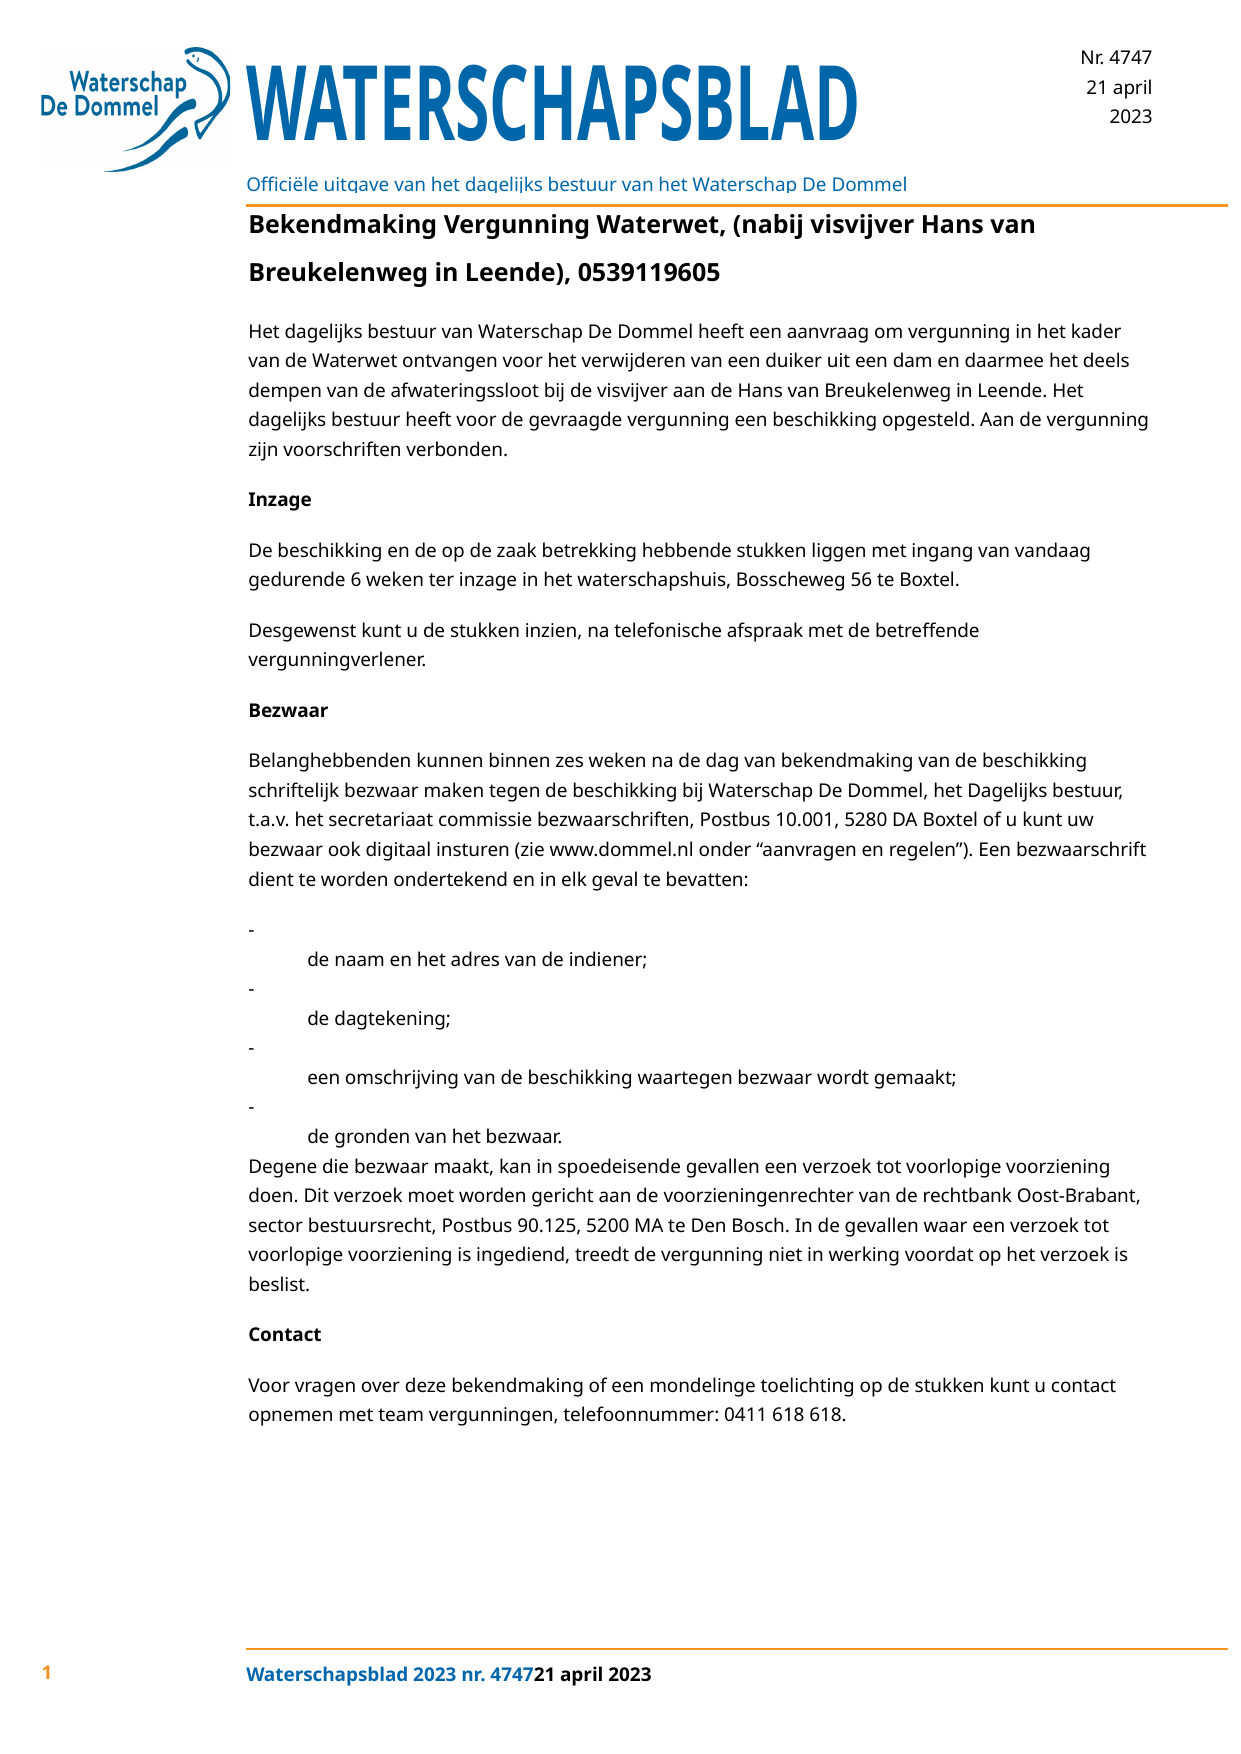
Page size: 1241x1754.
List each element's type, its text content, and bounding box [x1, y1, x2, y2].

text Degene die bezwaar maakt, kan in spoedeisende gevallen een verzoek tot voorlopige voorziening doen. Dit verzoek moet worden gericht aan de voorzieningenrechter van de rechtbank Oost-Brabant, sector bestuursrecht, Postbus 90.125, 5200 MA te Den Bosch. In de gevallen waar een verzoek tot voorlopige voorziening is ingediend, treedt de vergunning niet in werking voordat op het verzoek is beslist. [248, 1153, 1152, 1297]
list de dagtekening; [248, 1005, 1152, 1031]
picture [45, 99, 51, 111]
text Contact [248, 1322, 1152, 1347]
list de naam en het adres van de indiener; [248, 946, 1152, 972]
picture [204, 47, 231, 76]
list de gronden van het bezwaar. [248, 1123, 1152, 1149]
text Inzage [248, 487, 1152, 512]
picture [198, 118, 210, 131]
text Desgewenst kunt u de stukken inzien, na telefonische afspraak met de betreffende vergunningverlener. [248, 617, 1152, 672]
text Bezwaar [248, 697, 1152, 723]
picture [41, 47, 231, 172]
list een omschrijving van de beschikking waartegen bezwaar wordt gemaakt; [248, 1064, 1152, 1090]
text De beschikking en de op de zaak betrekking hebbende stukken liggen met ingang van vandaag gedurende 6 weken ter inzage in het waterschapshuis, Bosscheweg 56 te Boxtel. [248, 537, 1152, 592]
text Belanghebbenden kunnen binnen zes weken na de dag van bekendmaking van de beschikking schriftelijk bezwaar maken tegen de beschikking bij Waterschap De Dommel, het Dagelijks bestuur, t.a.v. het secretariaat commissie bezwaarschriften, Postbus 10.001, 5280 DA Boxtel of u kunt uw bezwaar ook digitaal insturen (zie www.dommel.nl onder “aanvragen en regelen”). Een bezwaarschrift dient te worden ondertekend en in elk geval te bevatten: [248, 747, 1152, 892]
text Het dagelijks bestuur van Waterschap De Dommel heeft een aanvraag om vergunning in het kader van de Waterwet ontvangen voor het verwijderen van een duiker uit een dam en daarmee het deels dempen van de afwateringssloot bij de visvijver aan de Hans van Breukelenweg in Leende. Het dagelijks bestuur heeft voor de gevraagde vergunning een beschikking opgesteld. Aan de vergunning zijn voorschriften verbonden. [248, 318, 1152, 462]
text Voor vragen over deze bekendmaking of een mondelinge toelichting op de stukken kunt u contact opnemen met team vergunningen, telefoonnummer: 0411 618 618. [248, 1372, 1152, 1427]
text Bekendmaking Vergunning Waterwet, (nabij visvijver Hans van Breukelenweg in Leende), 0539119605 [248, 207, 1152, 288]
